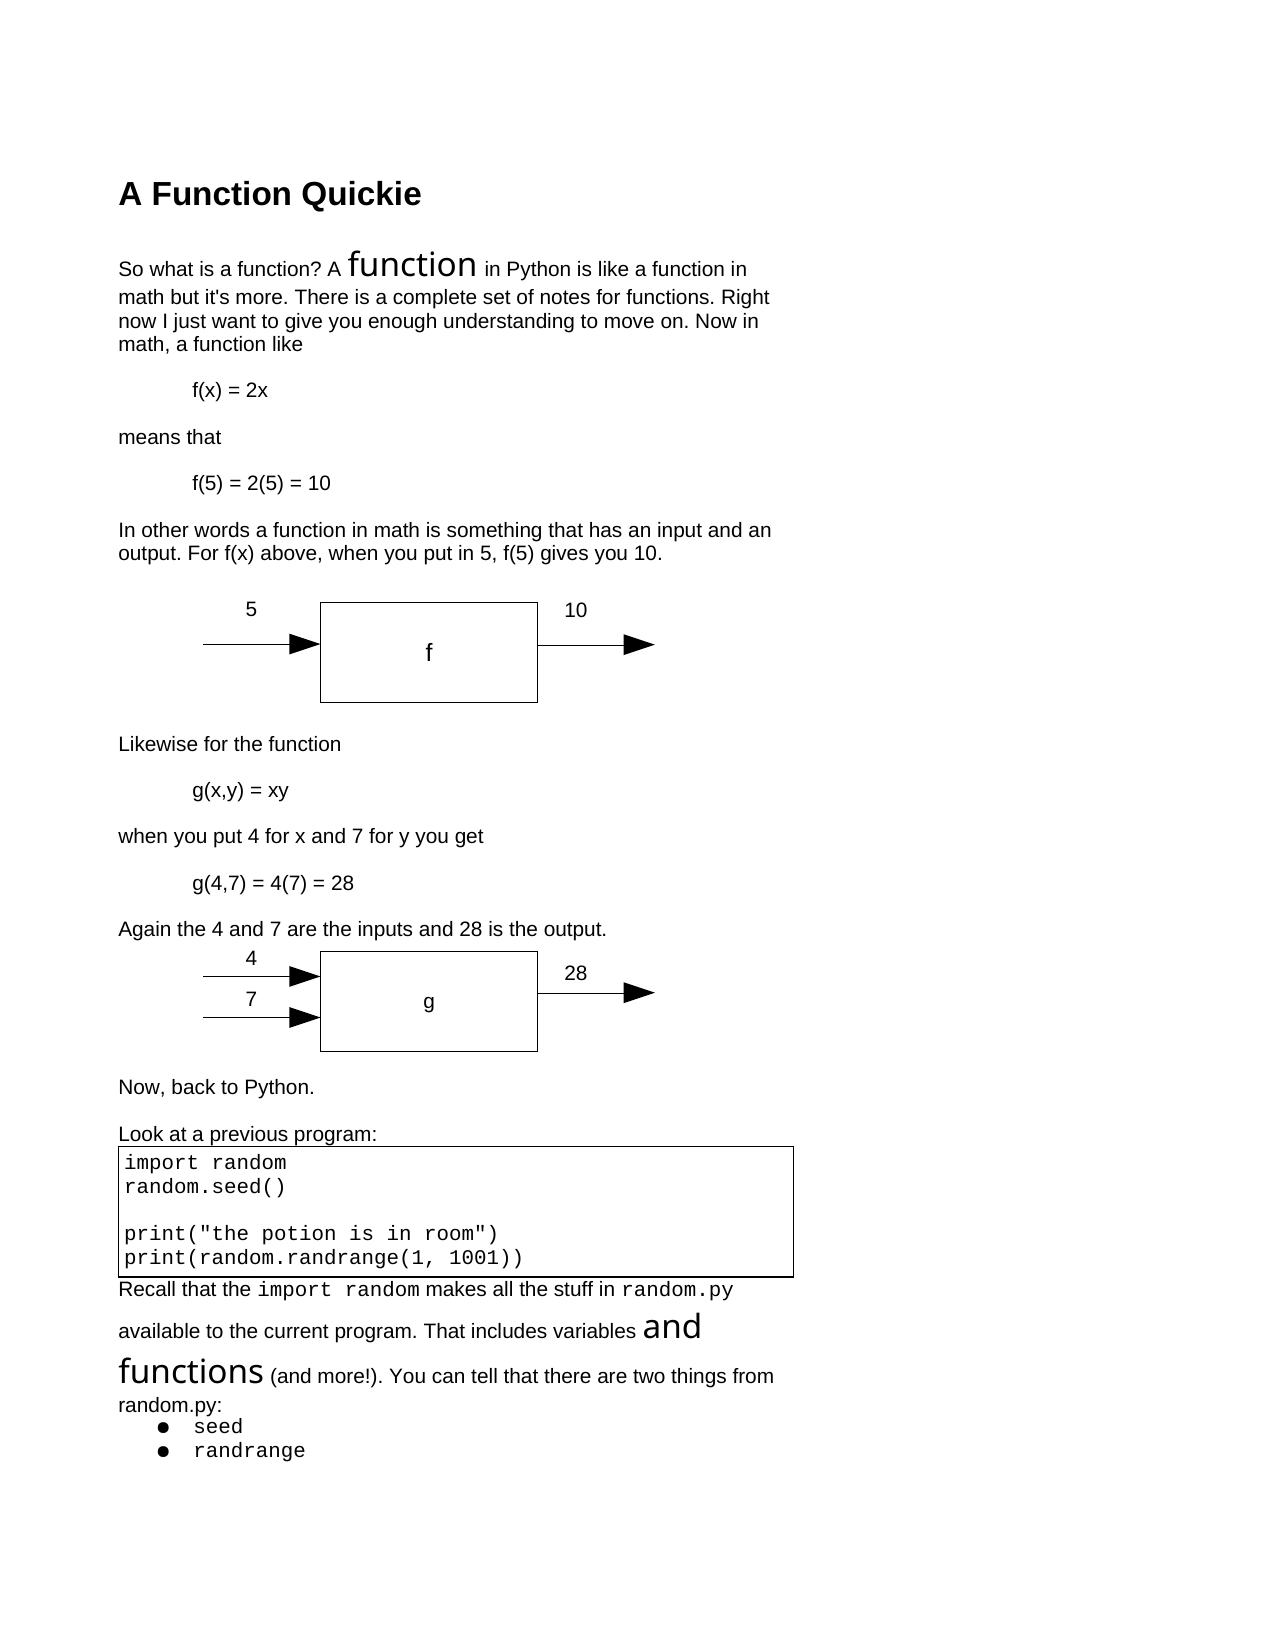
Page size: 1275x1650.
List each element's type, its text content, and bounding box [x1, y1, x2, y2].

text f(5) = 2(5) = 10 [118, 472, 793, 495]
text f(x) = 2x [118, 379, 793, 402]
text g(x,y) = xy [118, 779, 793, 802]
text In other words a function in math is something that has an input and an output. For f(x) above, when you put in 5, f(5) gives you 10. [118, 518, 793, 565]
table_header import random random.seed() print("the potion is in room") print(random.randrange(1, 1001)) [119, 1147, 793, 1276]
text So what is a function? A function in Python is like a function in math but it's more. There is a complete set of notes for functions. Right now I just want to give you enough understanding to move on. Now in math, a function like [118, 241, 793, 356]
text g(4,7) = 4(7) = 28 [118, 872, 793, 895]
text Again the 4 and 7 are the inputs and 28 is the output. [118, 918, 793, 941]
text when you put 4 for x and 7 for y you get [118, 825, 793, 848]
list seed [156, 1417, 793, 1440]
text Look at a previous program: [118, 1122, 793, 1146]
text Recall that the import random makes all the stuff in random.py available to the current program. That includes variables and functions (and more!). You can tell that there are two things from random.py: [118, 1278, 793, 1417]
text Likewise for the function [118, 732, 793, 755]
text Now, back to Python. [118, 1076, 793, 1099]
text A Function Quickie [118, 175, 793, 213]
text means that [118, 425, 793, 448]
list randrange [156, 1440, 793, 1464]
